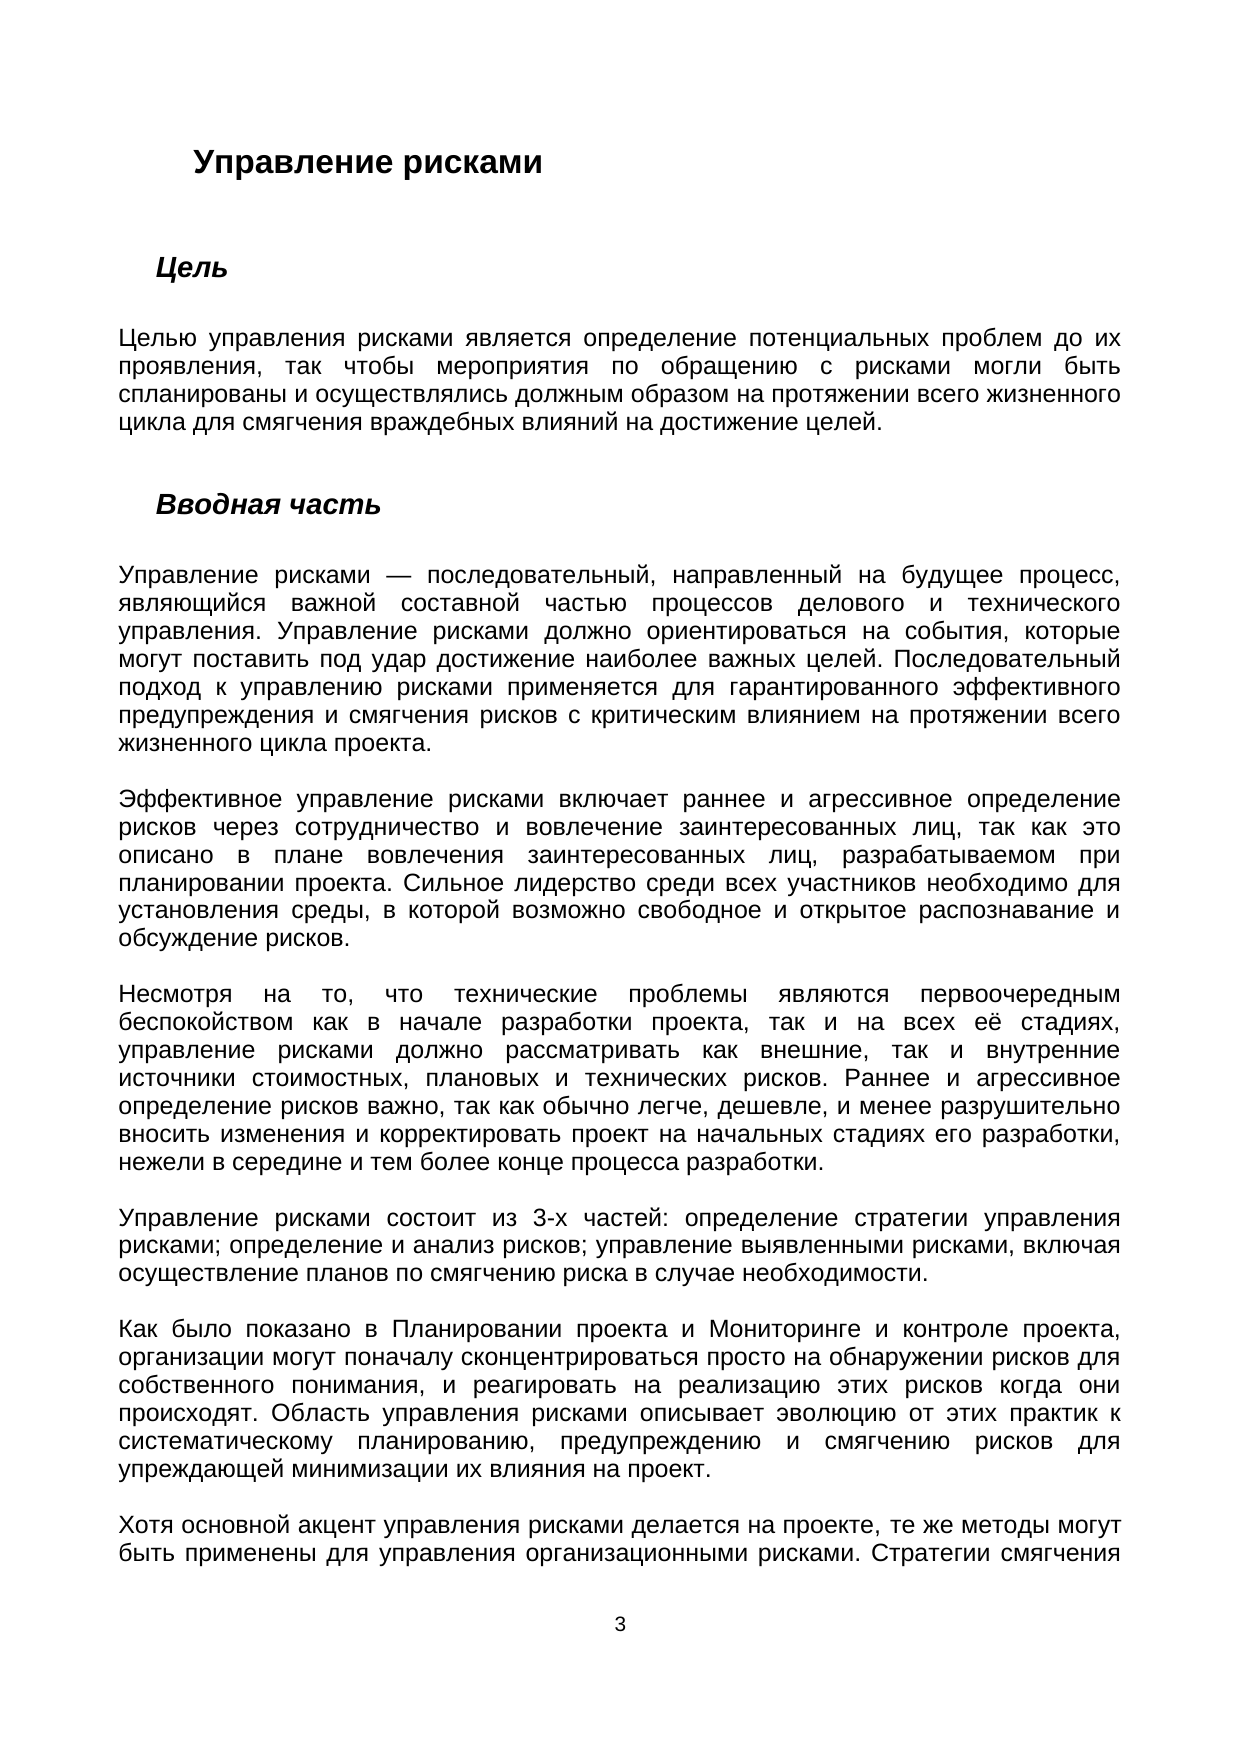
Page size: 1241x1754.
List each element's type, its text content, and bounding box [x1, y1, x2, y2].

text Эффективное управление рисками включает раннее и агрессивное определение рисков через сотрудничество и вовлечение заинтересованных лиц, так как это описано в плане вовлечения заинтересованных лиц, разрабатываемом при планировании проекта. Сильное лидерство среди всех участников необходимо для установления среды, в которой возможно свободное и открытое распознавание и обсуждение рисков. [118, 785, 1122, 952]
text Несмотря на то, что технические проблемы являются первоочередным беспокойством как в начале разработки проекта, так и на всех её стадиях, управление рисками должно рассматривать как внешние, так и внутренние источники стоимостных, плановых и технических рисков. Раннее и агрессивное определение рисков важно, так как обычно легче, дешевле, и менее разрушительно вносить изменения и корректировать проект на начальных стадиях его разработки, нежели в середине и тем более конце процесса разработки. [118, 980, 1122, 1176]
text Как было показано в Планировании проекта и Мониторинге и контроле проекта, организации могут поначалу сконцентрироваться просто на обнаружении рисков для собственного понимания, и реагировать на реализацию этих рисков когда они происходят. Область управления рисками описывает эволюцию от этих практик к систематическому планированию, предупреждению и смягчению рисков для упреждающей минимизации их влияния на проект. [118, 1315, 1122, 1483]
subtitle Цель [118, 251, 1122, 283]
text Целью управления рисками является определение потенциальных проблем до их проявления, так чтобы мероприятия по обращению с рисками могли быть спланированы и осуществлялись должным образом на протяжении всего жизненного цикла для смягчения враждебных влияний на достижение целей. [118, 324, 1122, 435]
text Хотя основной акцент управления рисками делается на проекте, те же методы могут быть применены для управления организационными рисками. Стратегии смягчения [118, 1511, 1122, 1566]
text Управление рисками — последовательный, направленный на будущее процесс, являющийся важной составной частью процессов делового и технического управления. Управление рисками должно ориентироваться на события, которые могут поставить под удар достижение наиболее важных целей. Последовательный подход к управлению рисками применяется для гарантированного эффективного предупреждения и смягчения рисков с критическим влиянием на протяжении всего жизненного цикла проекта. [118, 561, 1122, 757]
text Управление рисками состоит из 3-х частей: определение стратегии управления рисками; определение и анализ рисков; управление выявленными рисками, включая осуществление планов по смягчению риска в случае необходимости. [118, 1203, 1122, 1287]
subtitle Управление рисками [156, 143, 1122, 181]
subtitle Вводная часть [118, 488, 1122, 521]
